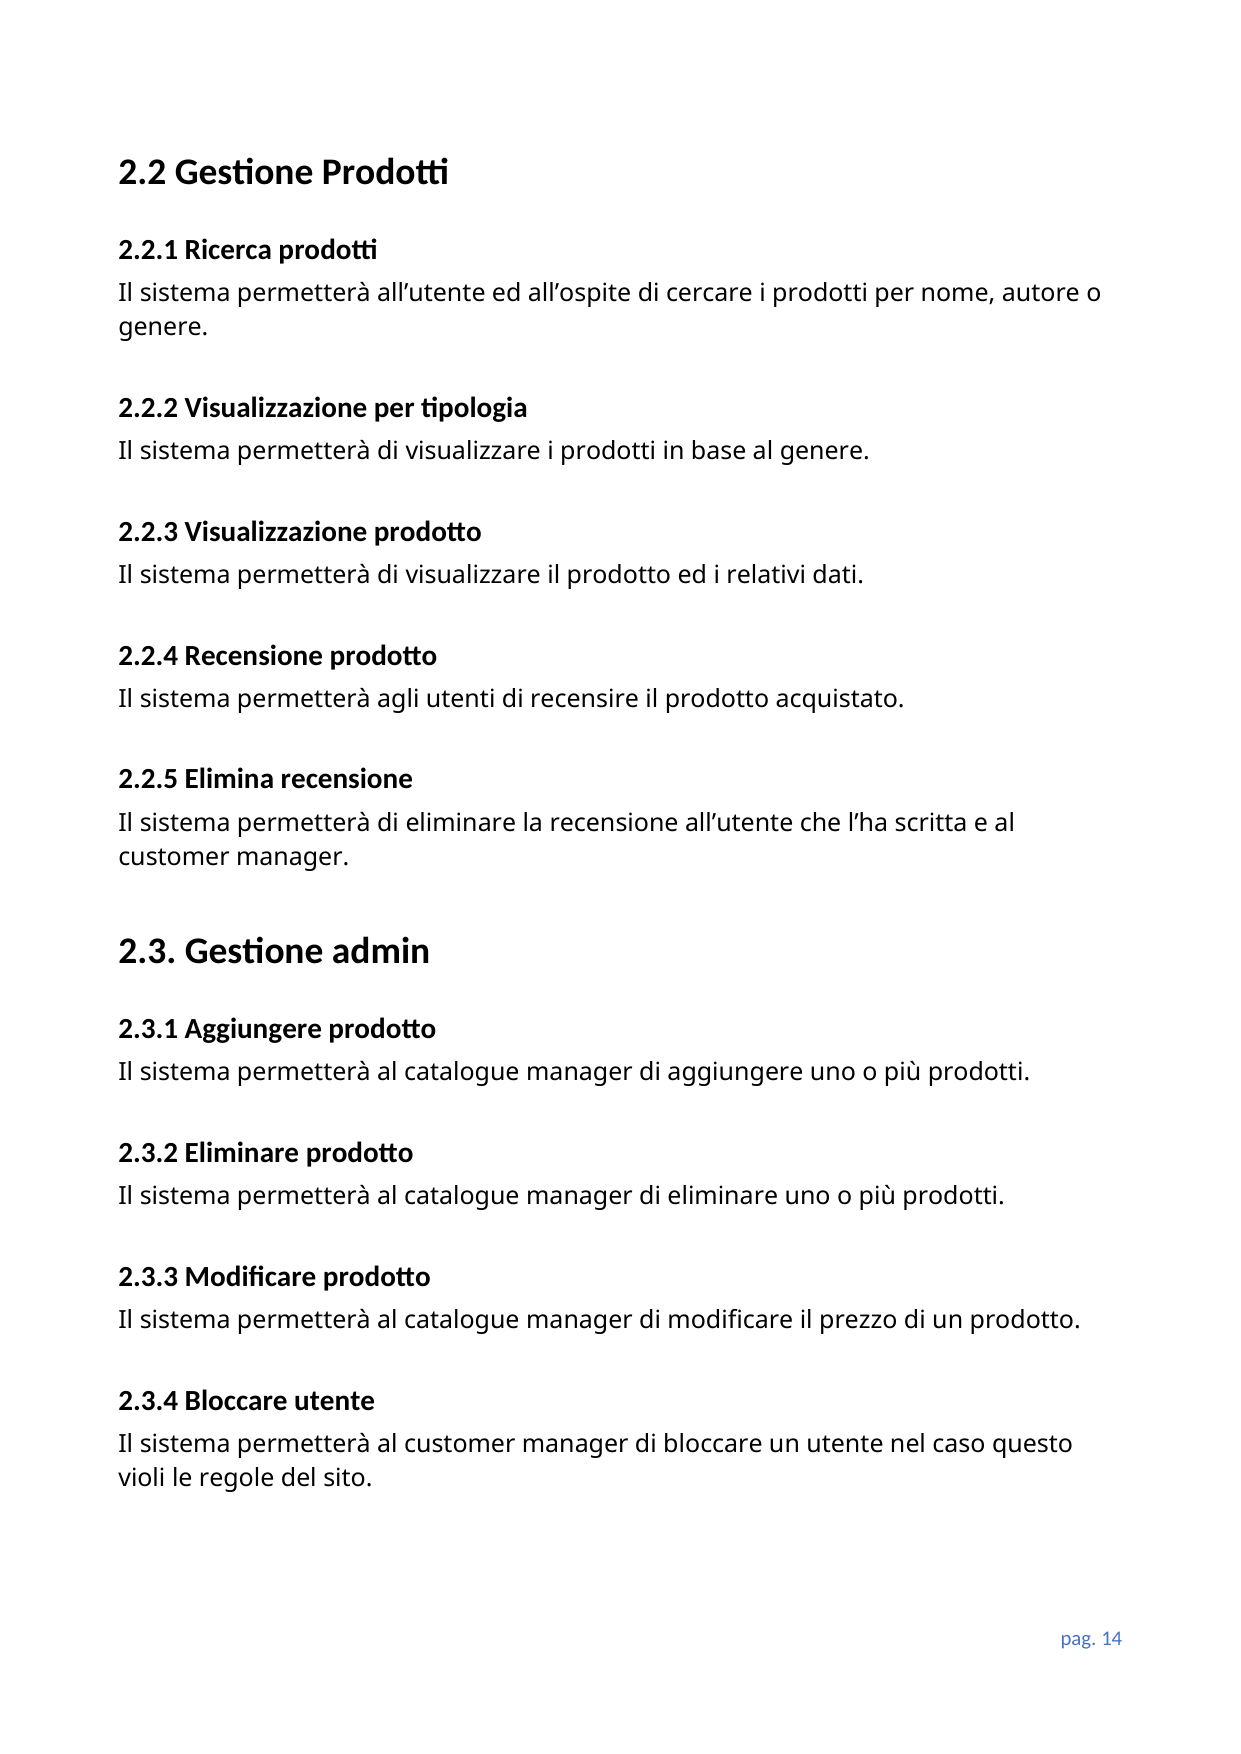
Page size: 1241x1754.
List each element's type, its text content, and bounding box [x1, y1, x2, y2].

subtitle 2.3.4 Bloccare utente [118, 1382, 1122, 1417]
text Il sistema permetterà di eliminare la recensione all’utente che l’ha scritta e al customer manager. [118, 804, 1122, 872]
subtitle 2.2.5 Elimina recensione [118, 760, 1122, 796]
text Il sistema permetterà all’utente ed all’ospite di cercare i prodotti per nome, autore o genere. [118, 275, 1122, 343]
text Il sistema permetterà al catalogue manager di modificare il prezzo di un prodotto. [118, 1302, 1122, 1336]
text Il sistema permetterà di visualizzare il prodotto ed i relativi dati. [118, 557, 1122, 591]
text Il sistema permetterà di visualizzare i prodotti in base al genere. [118, 433, 1122, 467]
subtitle 2.3.3 Modificare prodotto [118, 1258, 1122, 1293]
subtitle 2.2.2 Visualizzazione per tipologia [118, 389, 1122, 424]
subtitle 2.2.1 Ricerca prodotti [118, 231, 1122, 267]
subtitle 2.2.3 Visualizzazione prodotto [118, 513, 1122, 548]
text Il sistema permetterà al customer manager di bloccare un utente nel caso questo violi le regole del sito. [118, 1426, 1122, 1494]
text Il sistema permetterà agli utenti di recensire il prodotto acquistato. [118, 681, 1122, 714]
subtitle 2.3. Gestione admin [118, 927, 1122, 972]
text Il sistema permetterà al catalogue manager di aggiungere uno o più prodotti. [118, 1054, 1122, 1088]
subtitle 2.2 Gestione Prodotti [118, 148, 1122, 193]
subtitle 2.3.2 Eliminare prodotto [118, 1134, 1122, 1169]
text Il sistema permetterà al catalogue manager di eliminare uno o più prodotti. [118, 1178, 1122, 1212]
subtitle 2.2.4 Recensione prodotto [118, 637, 1122, 672]
subtitle 2.3.1 Aggiungere prodotto [118, 1010, 1122, 1046]
